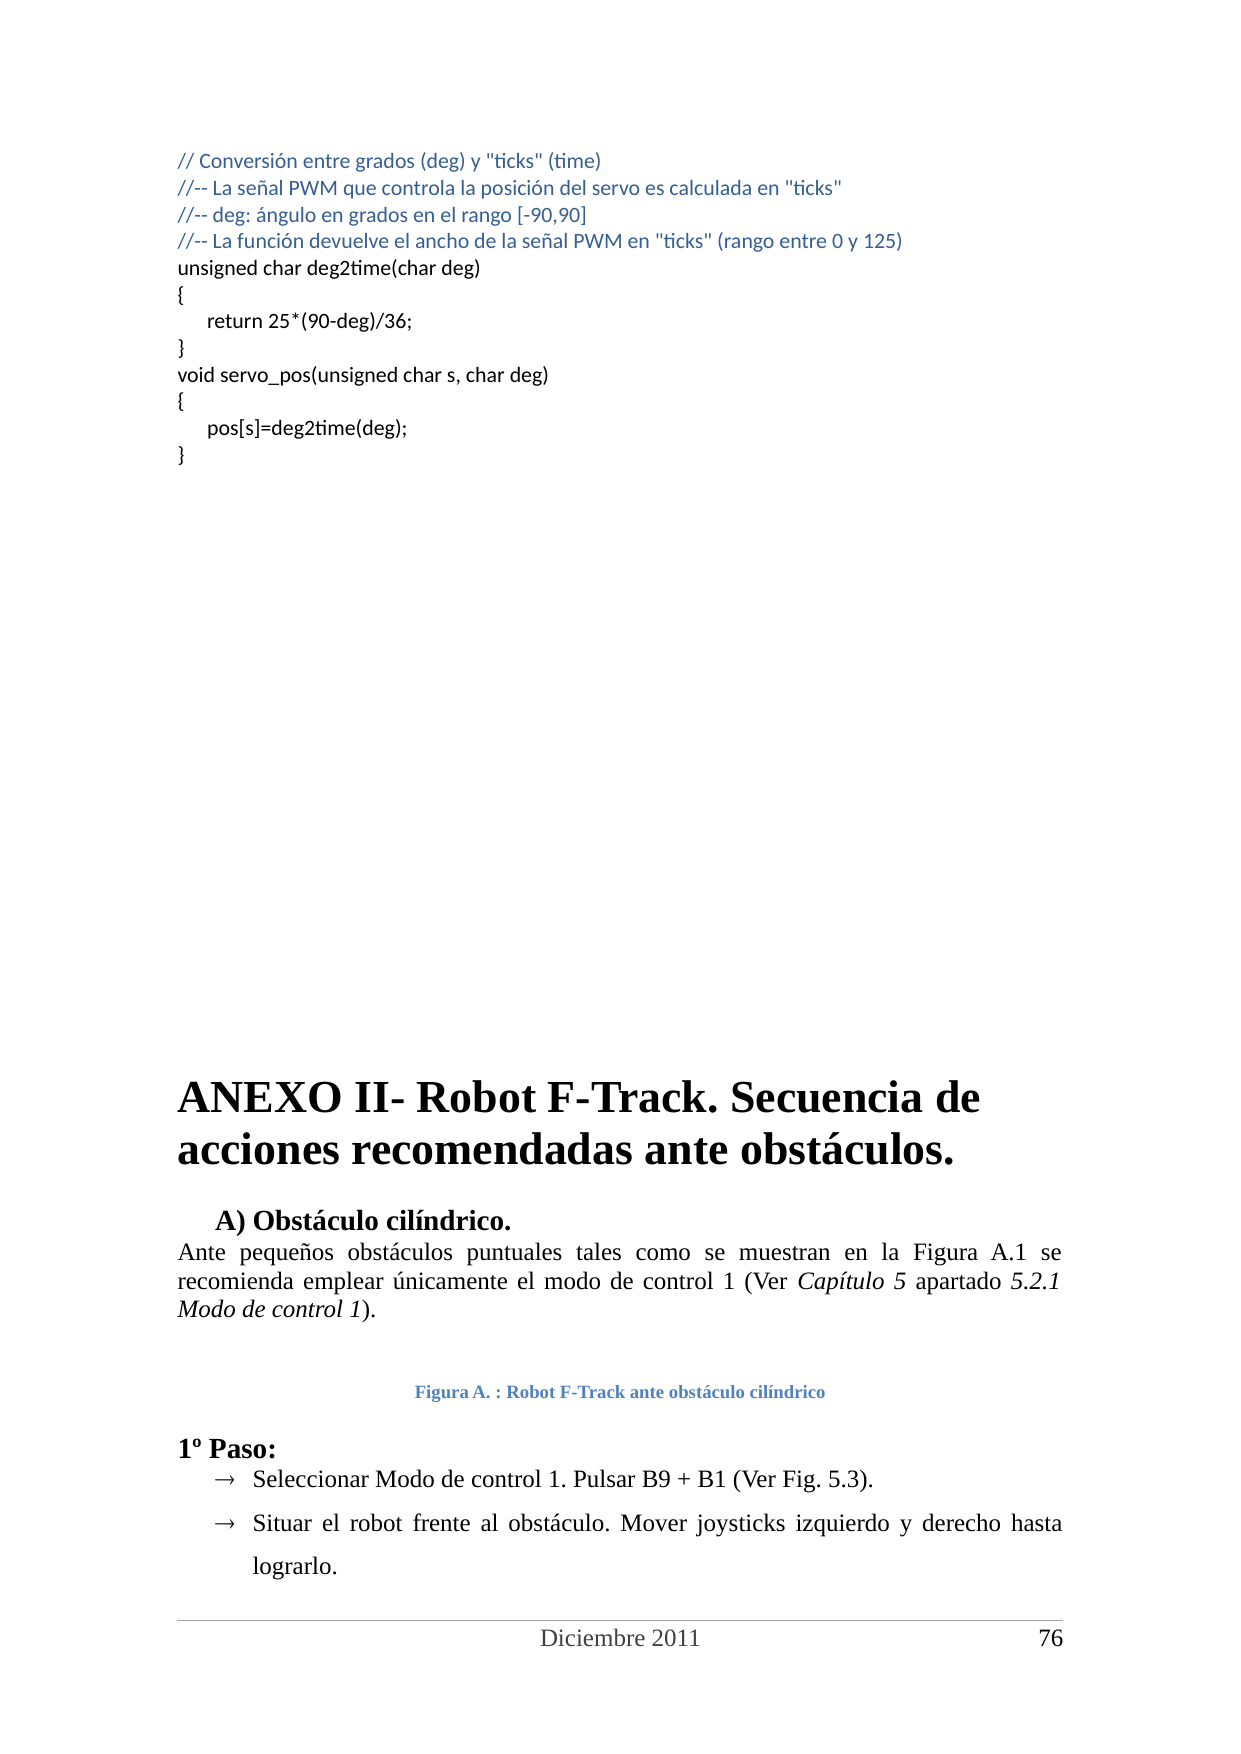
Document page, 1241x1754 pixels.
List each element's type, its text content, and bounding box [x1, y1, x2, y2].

text //-- La función devuelve el ancho de la señal PWM en "ticks" (rango entre 0 y 125) [177, 228, 1063, 254]
text } [177, 334, 1063, 361]
text // Conversión entre grados (deg) y "ticks" (time) [177, 148, 1063, 174]
text return 25*(90-deg)/36; [177, 308, 1063, 334]
list Situar el robot frente al obstáculo. Mover joysticks izquierdo y derecho hasta lograrlo. [215, 1508, 1063, 1579]
text 1º Paso: [177, 1431, 1063, 1464]
text { [177, 388, 1063, 414]
text unsigned char deg2time(char deg) [177, 254, 1063, 281]
text //-- deg: ángulo en grados en el rango [-90,90] [177, 201, 1063, 228]
text ANEXO II- Robot F-Track. Secuencia de acciones recomendadas ante obstáculos. [177, 1069, 1063, 1175]
text Figura A. : Robot F-Track ante obstáculo cilíndrico [177, 1381, 1063, 1402]
text //-- La señal PWM que controla la posición del servo es calculada en "ticks" [177, 174, 1063, 201]
text } [177, 441, 1063, 468]
text void servo_pos(unsigned char s, char deg) [177, 361, 1063, 388]
text { [177, 281, 1063, 308]
list Seleccionar Modo de control 1. Pulsar B9 + B1 (Ver Fig. 5.3). [215, 1464, 1063, 1493]
list Obstáculo cilíndrico. [215, 1203, 1063, 1237]
text Ante pequeños obstáculos puntuales tales como se muestran en la Figura A.1 se recomienda emplear únicamente el modo de control 1 (Ver Capítulo 5 apartado 5.2.1 Modo de control 1). [177, 1237, 1063, 1323]
text pos[s]=deg2time(deg); [177, 414, 1063, 441]
